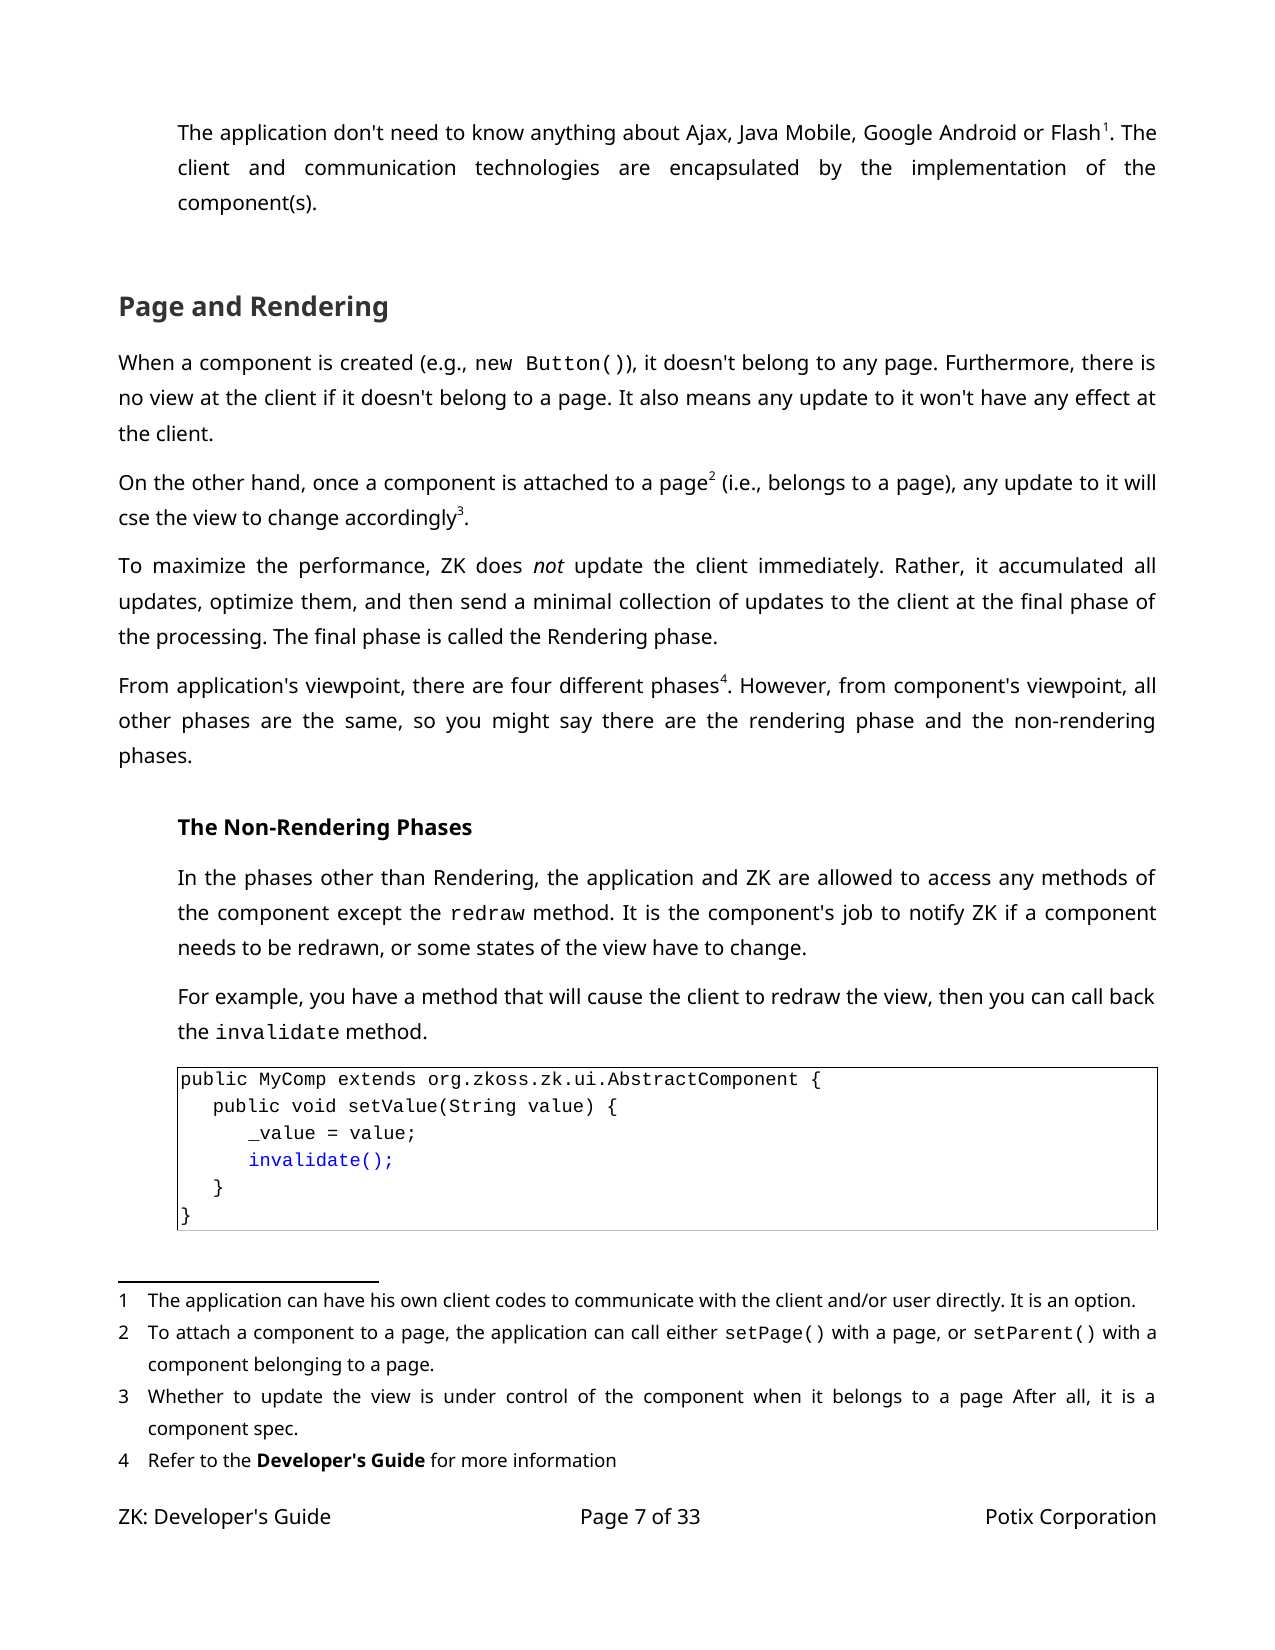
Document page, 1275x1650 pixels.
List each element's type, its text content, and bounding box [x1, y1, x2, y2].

text In the phases other than Rendering, the application and ZK are allowed to access any methods of the component except the redraw method. It is the component's job to notify ZK if a component needs to be redrawn, or some states of the view have to change. [177, 863, 1157, 962]
text public void setValue(String value) { [178, 1094, 1157, 1118]
text Refer to the Developer's Guide for more information [118, 1447, 1157, 1473]
text } [178, 1175, 1157, 1200]
text invalidate(); [178, 1148, 1157, 1172]
text The application don't need to know anything about Ajax, Java Mobile, Google Android or Flash. The client and communication technologies are encapsulated by the implementation of the component(s). [177, 118, 1157, 217]
text For example, you have a method that will cause the client to redraw the view, then you can call back the invalidate method. [177, 982, 1157, 1046]
subtitle Page and Rendering [118, 288, 1157, 324]
text } [178, 1203, 1157, 1230]
text From application's viewpoint, there are four different phases. However, from component's viewpoint, all other phases are the same, so you might say there are the rendering phase and the non-rendering phases. [118, 671, 1157, 769]
text _value = value; [178, 1121, 1157, 1145]
text Whether to update the view is under control of the component when it belongs to a page After all, it is a component spec. [118, 1384, 1157, 1441]
subtitle The Non-Rendering Phases [177, 812, 1157, 842]
text public MyComp extends org.zkoss.zk.ui.AbstractComponent { [178, 1068, 1157, 1091]
text When a component is created (e.g., new Button()), it doesn't belong to any page. Furthermore, there is no view at the client if it doesn't belong to a page. It also means any update to it won't have any effect at the client. [118, 348, 1157, 447]
text To maximize the performance, ZK does not update the client immediately. Rather, it accumulated all updates, optimize them, and then send a minimal collection of updates to the client at the final phase of the processing. The final phase is called the Rendering phase. [118, 552, 1157, 650]
text To attach a component to a page, the application can call either setPage() with a page, or setParent() with a component belonging to a page. [118, 1320, 1157, 1377]
text On the other hand, once a component is attached to a page (i.e., belongs to a page), any update to it will cse the view to change accordingly. [118, 468, 1157, 531]
text The application can have his own client codes to communicate with the client and/or user directly. It is an option. [118, 1288, 1157, 1313]
